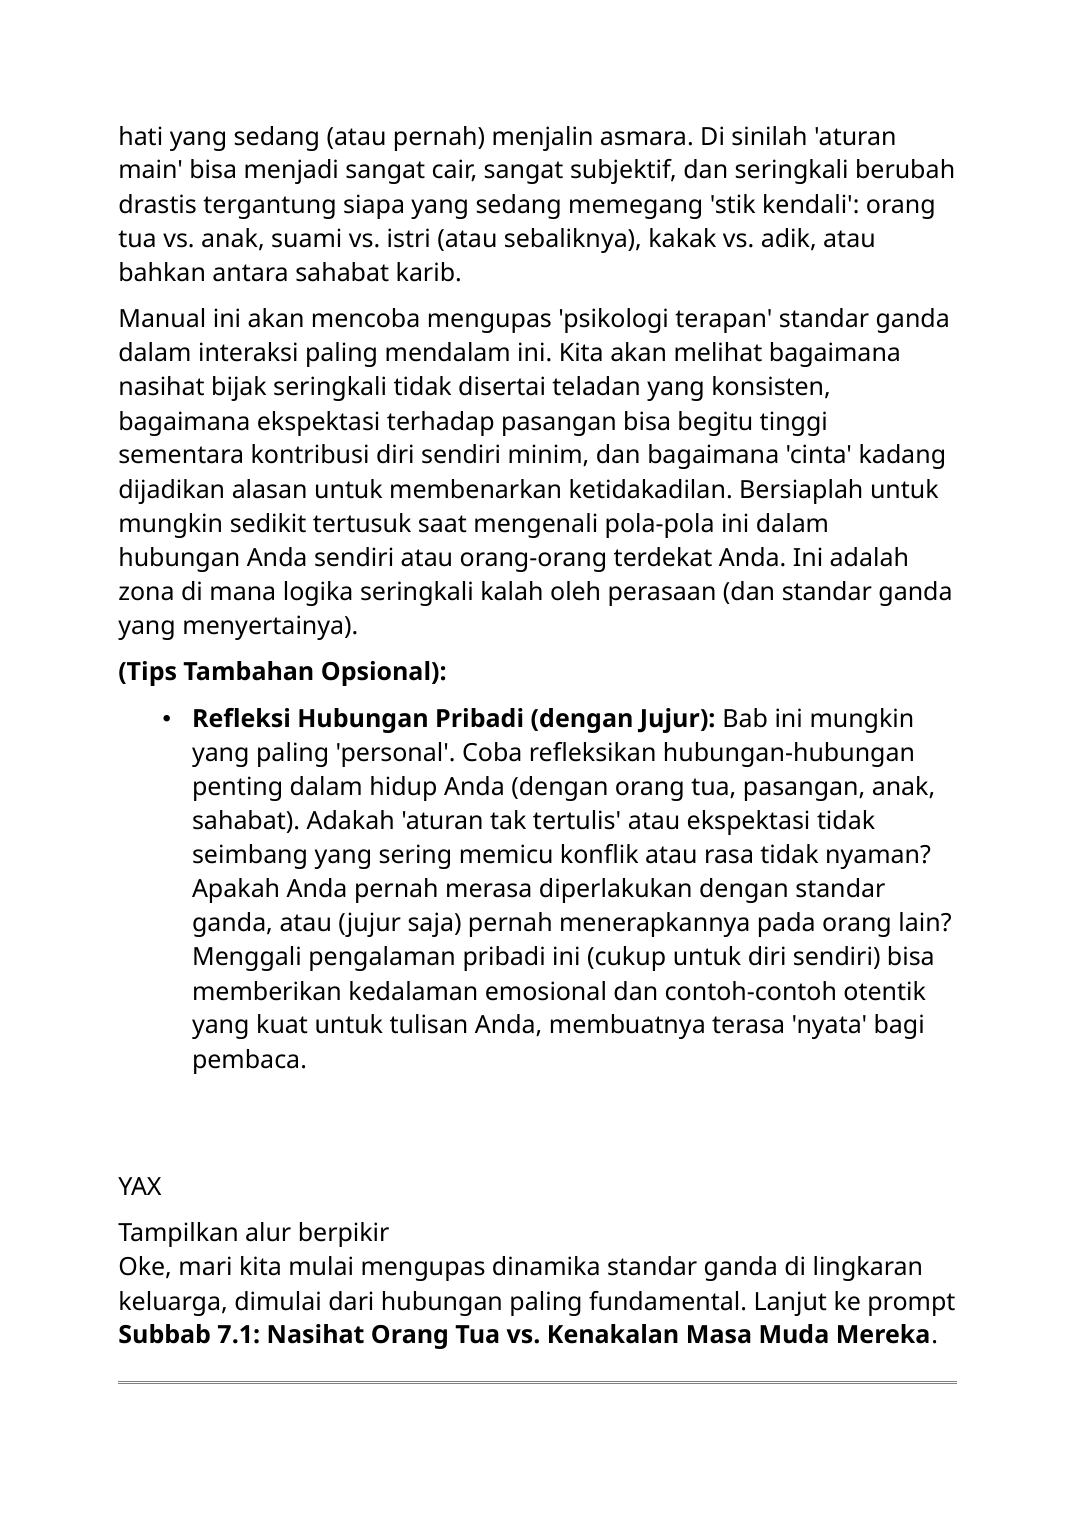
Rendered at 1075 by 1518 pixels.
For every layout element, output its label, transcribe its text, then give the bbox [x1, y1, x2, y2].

text Oke, mari kita mulai mengupas dinamika standar ganda di lingkaran keluarga, dimulai dari hubungan paling fundamental. Lanjut ke prompt Subbab 7.1: Nasihat Orang Tua vs. Kenakalan Masa Muda Mereka. [118, 1249, 957, 1351]
list Refleksi Hubungan Pribadi (dengan Jujur): Bab ini mungkin yang paling 'personal'. Coba refleksikan hubungan-hubungan penting dalam hidup Anda (dengan orang tua, pasangan, anak, sahabat). Adakah 'aturan tak tertulis' atau ekspektasi tidak seimbang yang sering memicu konflik atau rasa tidak nyaman? Apakah Anda pernah merasa diperlakukan dengan standar ganda, atau (jujur saja) pernah menerapkannya pada orang lain? Menggali pengalaman pribadi ini (cukup untuk diri sendiri) bisa memberikan kedalaman emosional dan contoh-contoh otentik yang kuat untuk tulisan Anda, membuatnya terasa 'nyata' bagi pembaca. [162, 701, 957, 1075]
text (Tips Tambahan Opsional): [118, 654, 957, 688]
text Manual ini akan mencoba mengupas 'psikologi terapan' standar ganda dalam interaksi paling mendalam ini. Kita akan melihat bagaimana nasihat bijak seringkali tidak disertai teladan yang konsisten, bagaimana ekspektasi terhadap pasangan bisa begitu tinggi sementara kontribusi diri sendiri minim, dan bagaimana 'cinta' kadang dijadikan alasan untuk membenarkan ketidakadilan. Bersiaplah untuk mungkin sedikit tertusuk saat mengenali pola-pola ini dalam hubungan Anda sendiri atau orang-orang terdekat Anda. Ini adalah zona di mana logika seringkali kalah oleh perasaan (dan standar ganda yang menyertainya). [118, 301, 957, 642]
text YAX [118, 1168, 957, 1202]
text Tampilkan alur berpikir [118, 1215, 957, 1249]
text hati yang sedang (atau pernah) menjalin asmara. Di sinilah 'aturan main' bisa menjadi sangat cair, sangat subjektif, dan seringkali berubah drastis tergantung siapa yang sedang memegang 'stik kendali': orang tua vs. anak, suami vs. istri (atau sebaliknya), kakak vs. adik, atau bahkan antara sahabat karib. [118, 118, 957, 288]
